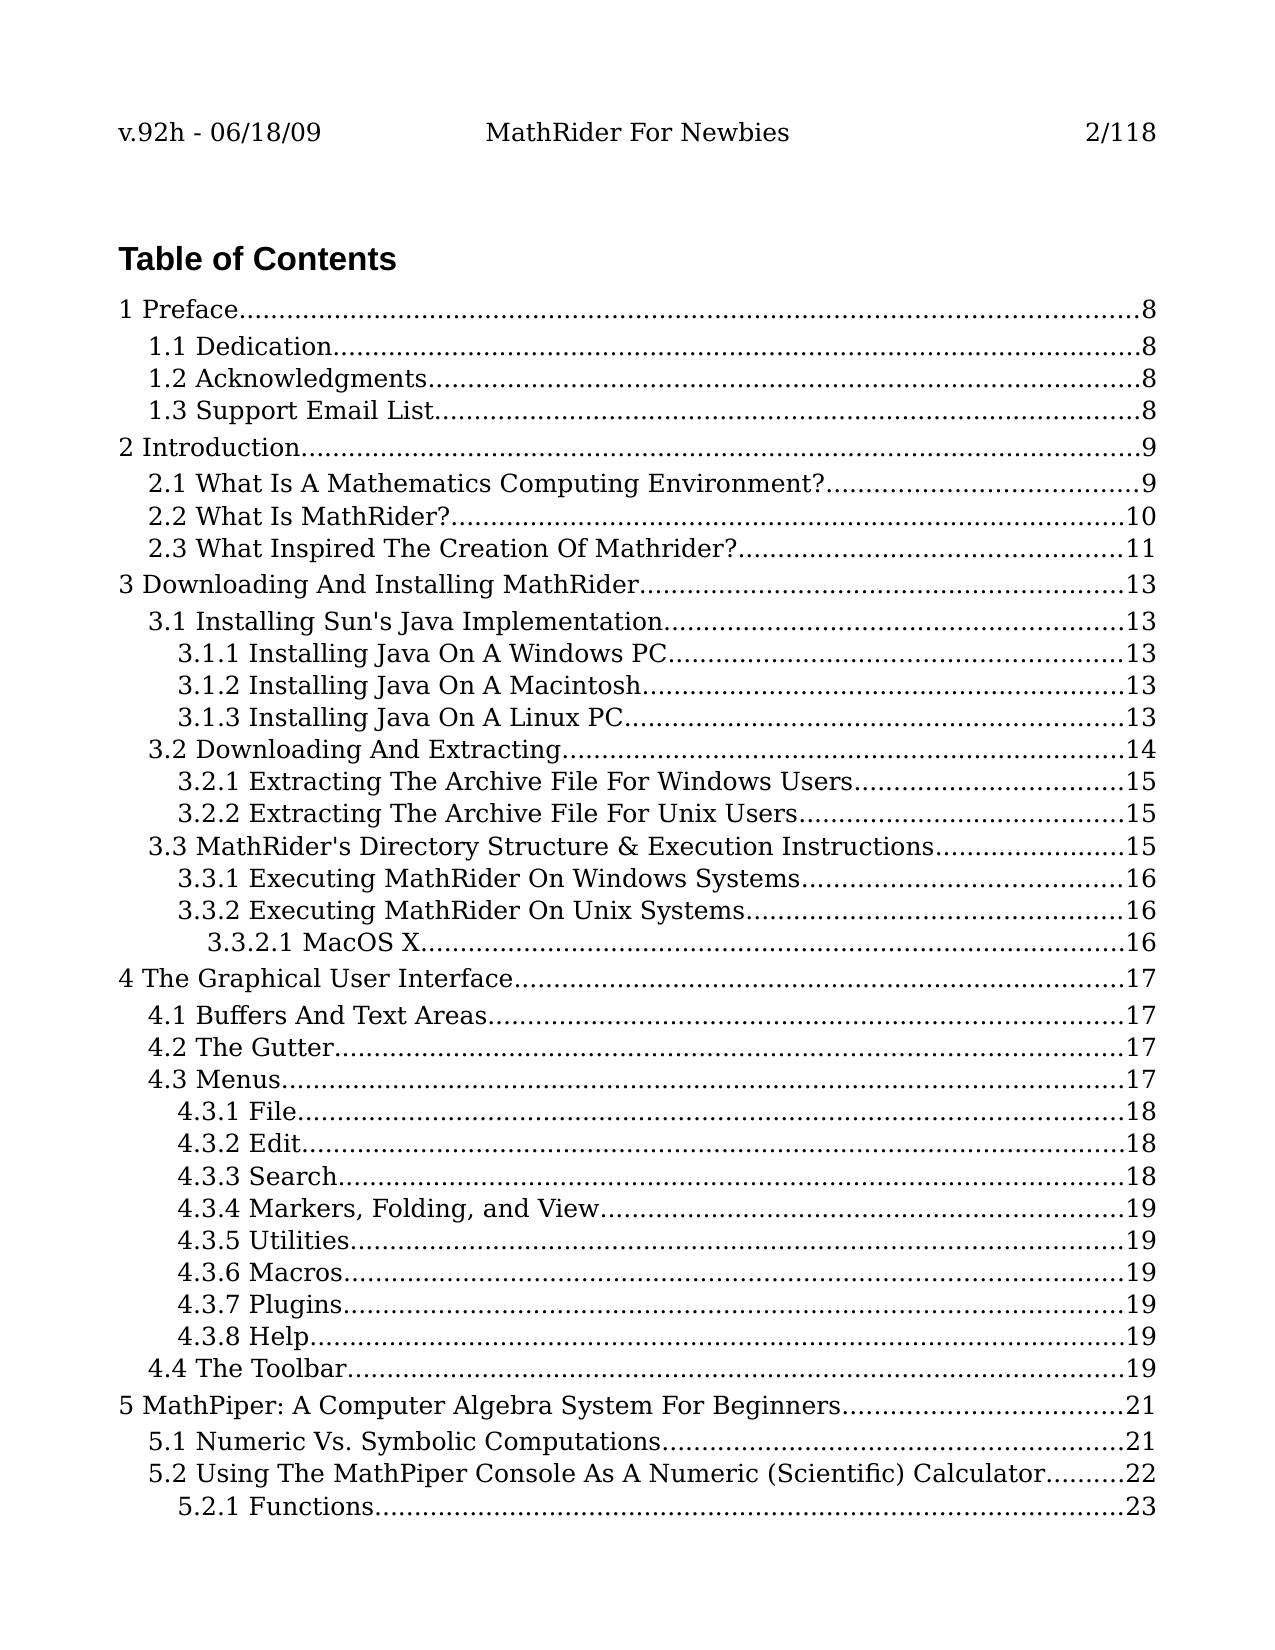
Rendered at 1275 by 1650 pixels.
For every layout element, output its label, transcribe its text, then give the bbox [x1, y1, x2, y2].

text 3.2.2 Extracting The Archive File For Unix Users 15 [177, 799, 1157, 829]
text 4.3.1 File 18 [177, 1097, 1157, 1127]
text 4.1 Buffers And Text Areas 17 [148, 1001, 1157, 1030]
text 2.2 What Is MathRider? 10 [148, 502, 1157, 531]
text 1 Preface 8 [118, 295, 1157, 324]
text 2 Introduction 9 [118, 433, 1157, 462]
text 3.1.1 Installing Java On A Windows PC 13 [177, 639, 1157, 668]
text 1.2 Acknowledgments 8 [148, 364, 1157, 393]
text 5.1 Numeric Vs. Symbolic Computations 21 [148, 1427, 1157, 1457]
text 3.3 MathRider's Directory Structure & Execution Instructions 15 [148, 832, 1157, 861]
text 4.3.3 Search 18 [177, 1162, 1157, 1191]
text 4.3.8 Help 19 [177, 1322, 1157, 1351]
text 3.2.1 Extracting The Archive File For Windows Users 15 [177, 767, 1157, 797]
text 4.3.7 Plugins 19 [177, 1290, 1157, 1319]
text 4.3.5 Utilities 19 [177, 1226, 1157, 1255]
text 5.2 Using The MathPiper Console As A Numeric (Scientific) Calculator 22 [148, 1459, 1157, 1489]
text 3.2 Downloading And Extracting 14 [148, 735, 1157, 764]
text 4 The Graphical User Interface 17 [118, 964, 1157, 994]
text 4.3.6 Macros 19 [177, 1258, 1157, 1287]
subtitle Table of Contents [118, 239, 1157, 277]
text 4.3.4 Markers, Folding, and View 19 [177, 1194, 1157, 1223]
text 2.1 What Is A Mathematics Computing Environment? 9 [148, 469, 1157, 499]
text 3.3.2.1 MacOS X 16 [207, 928, 1157, 957]
text 1.3 Support Email List 8 [148, 396, 1157, 425]
text 3 Downloading And Installing MathRider 13 [118, 570, 1157, 599]
text 1.1 Dedication 8 [148, 332, 1157, 361]
text 3.3.1 Executing MathRider On Windows Systems 16 [177, 864, 1157, 893]
text 3.3.2 Executing MathRider On Unix Systems 16 [177, 896, 1157, 925]
text 4.3 Menus 17 [148, 1065, 1157, 1094]
text 4.4 The Toolbar 19 [148, 1354, 1157, 1383]
text 4.3.2 Edit 18 [177, 1129, 1157, 1159]
text 3.1.3 Installing Java On A Linux PC 13 [177, 703, 1157, 732]
text 4.2 The Gutter 17 [148, 1033, 1157, 1062]
text 5 MathPiper: A Computer Algebra System For Beginners 21 [118, 1391, 1157, 1420]
text 3.1 Installing Sun's Java Implementation 13 [148, 607, 1157, 636]
text 3.1.2 Installing Java On A Macintosh 13 [177, 671, 1157, 700]
text 5.2.1 Functions 23 [177, 1492, 1157, 1521]
text 2.3 What Inspired The Creation Of Mathrider? 11 [148, 534, 1157, 563]
